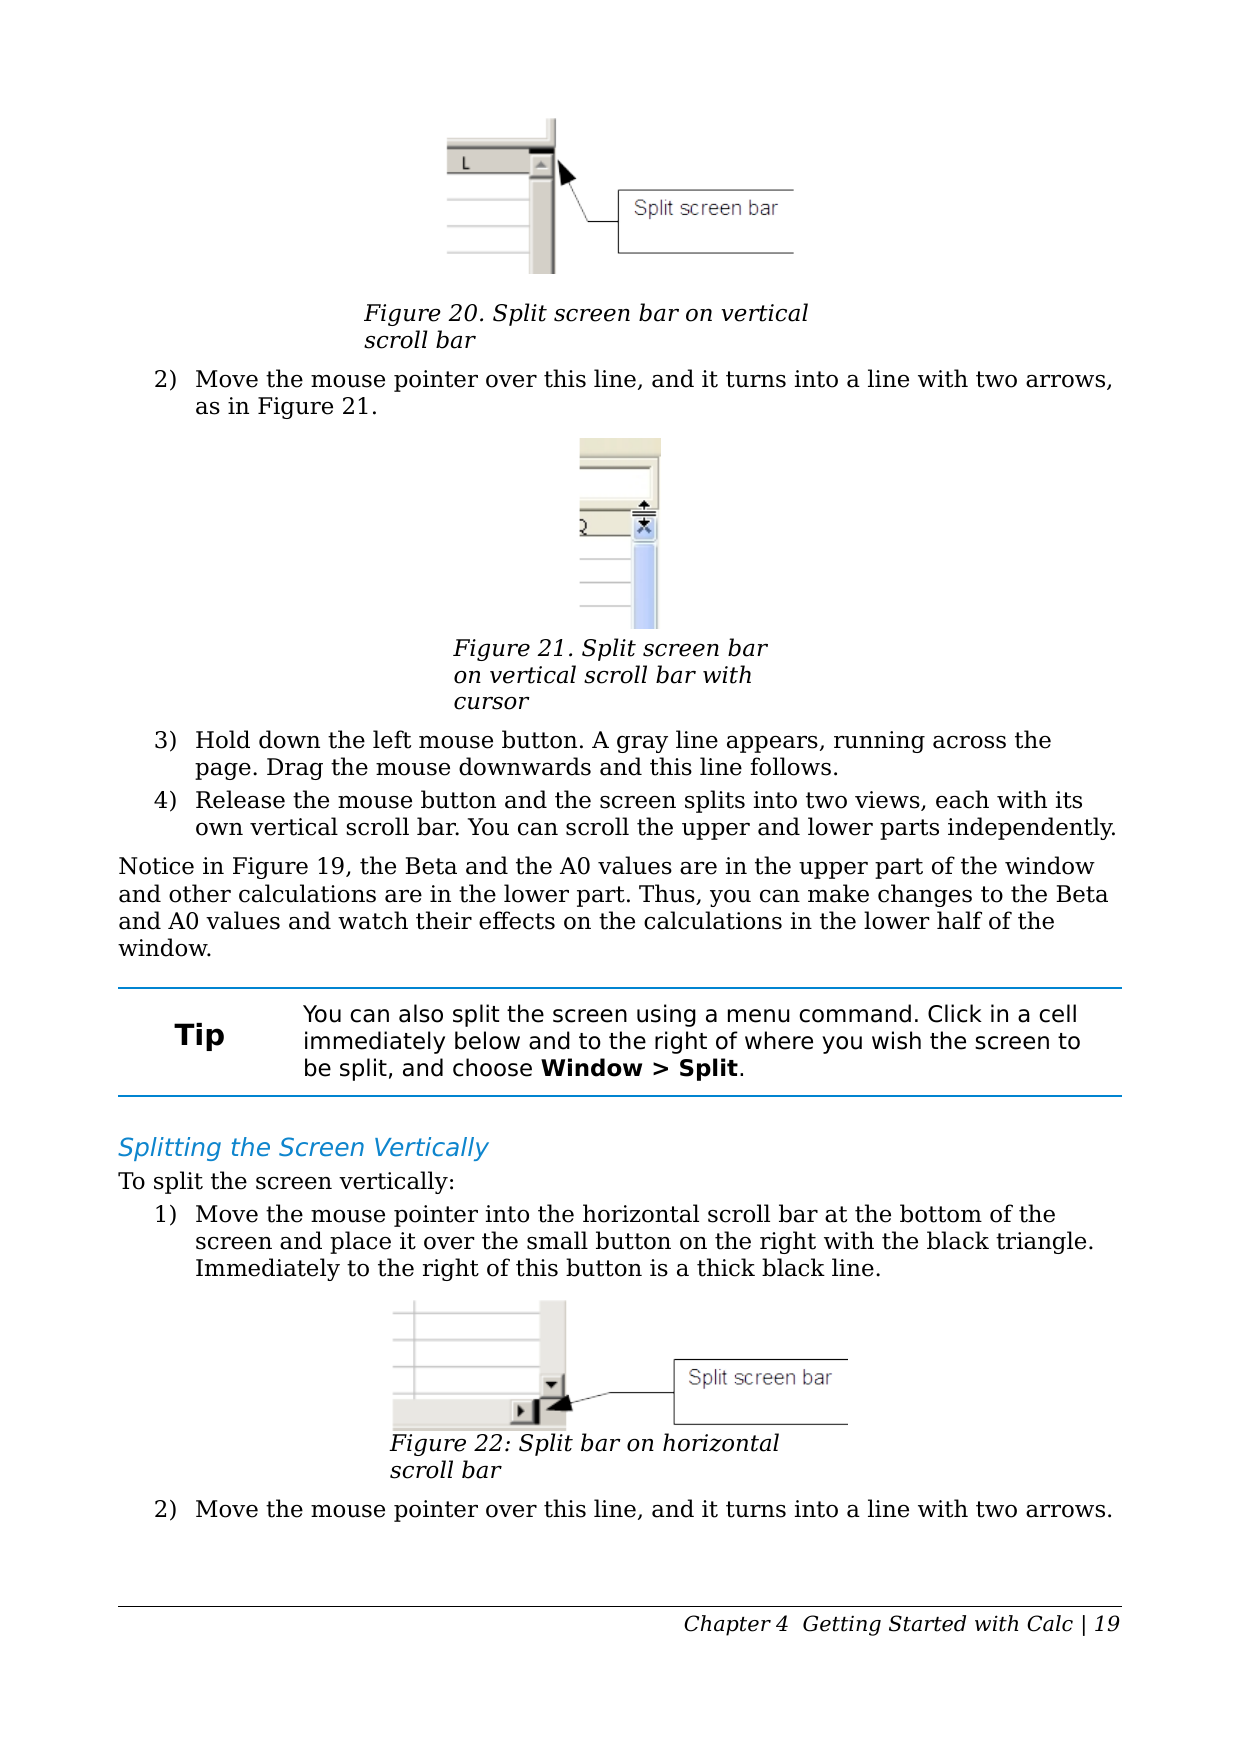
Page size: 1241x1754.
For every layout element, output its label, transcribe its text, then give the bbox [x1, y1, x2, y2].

list Move the mouse pointer over this line, and it turns into a line with two arrows. [177, 1496, 1122, 1523]
list Move the mouse pointer into the horizontal scroll bar at the bottom of the screen and place it over the small button on the right with the black triangle. Immediately to the right of this button is a thick black line. [177, 1201, 1122, 1281]
text Figure 20. Split screen bar on vertical scroll bar [364, 300, 876, 354]
list Move the mouse pointer over this line, and it turns into a line with two arrows, as in Figure 21. [177, 366, 1122, 419]
text Figure 21. Split screen bar on vertical scroll bar with cursor [453, 635, 787, 715]
text Figure 22: Split bar on horizontal scroll bar [390, 1431, 850, 1483]
picture [392, 1300, 848, 1431]
picture [446, 118, 794, 274]
table_header Tip [118, 989, 281, 1095]
subtitle Splitting the Screen Vertically [118, 1133, 1122, 1162]
list To split the screen vertically: [118, 1168, 1122, 1195]
list Release the mouse button and the screen splits into two views, each with its own vertical scroll bar. You can scroll the upper and lower parts independently. [177, 787, 1122, 840]
list Hold down the left mouse button. A gray line appears, running across the page. Drag the mouse downwards and this line follows. [177, 727, 1122, 781]
table_header You can also split the screen using a menu command. Click in a cell immediately below and to the right of where you wish the screen to be split, and choose Window > Split. [281, 989, 1122, 1095]
picture [579, 438, 661, 629]
text Notice in Figure 19, the Beta and the A0 values are in the upper part of the window and other calculations are in the lower part. Thus, you can make changes to the Beta and A0 values and watch their effects on the calculations in the lower half of the window. [118, 853, 1122, 962]
